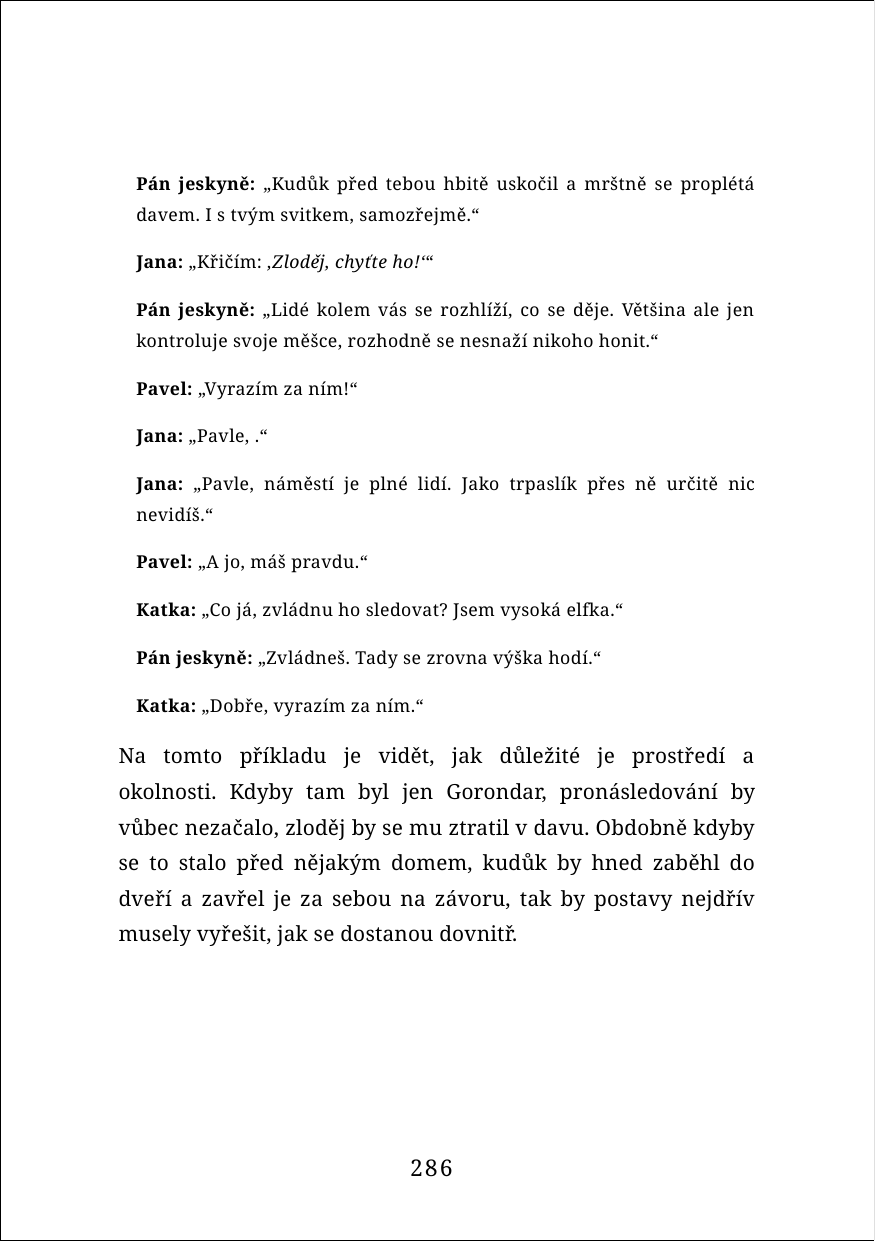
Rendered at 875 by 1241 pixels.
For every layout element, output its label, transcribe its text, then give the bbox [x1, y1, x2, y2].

text Pán jeskyně: „Zvládneš. Tady se zrovna výška hodí.“ [136, 646, 756, 670]
text Pán jeskyně: „Lidé kolem vás se rozhlíží, co se děje. Většina ale jen kontroluje svoje měšce, rozhodně se nesnaží nikoho honit.“ [136, 298, 756, 352]
text Jana: „Křičím: ‚Zloděj, chyťte ho!‘“ [136, 250, 756, 274]
text Katka: „Dobře, vyrazím za ním.“ [136, 694, 756, 718]
text Pavel: „Vyrazím za ním!“ [136, 376, 756, 400]
text Jana: „Pavle, náměstí je plné lidí. Jako trpaslík přes ně určitě nic nevidíš.“ [136, 472, 756, 526]
text Katka: „Co já, zvládnu ho sledovat? Jsem vysoká elfka.“ [136, 598, 756, 622]
text Pán jeskyně: „Kudůk před tebou hbitě uskočil a mrštně se proplétá davem. I s tvým svitkem, samozřejmě.“ [136, 172, 756, 226]
text Na tomto příkladu je vidět, jak důležité je prostředí a okolnosti. Kdyby tam byl jen Gorondar, pronásledování by vůbec nezačalo, zloděj by se mu ztratil v davu. Obdobně kdyby se to stalo před nějakým domem, kudůk by hned zaběhl do dveří a zavřel je za sebou na závoru, tak by postavy nejdřív musely vyřešit, jak se dostanou dovnitř. [118, 742, 756, 948]
text Jana: „Pavle, .“ [136, 424, 756, 448]
text Pavel: „A jo, máš pravdu.“ [136, 550, 756, 574]
